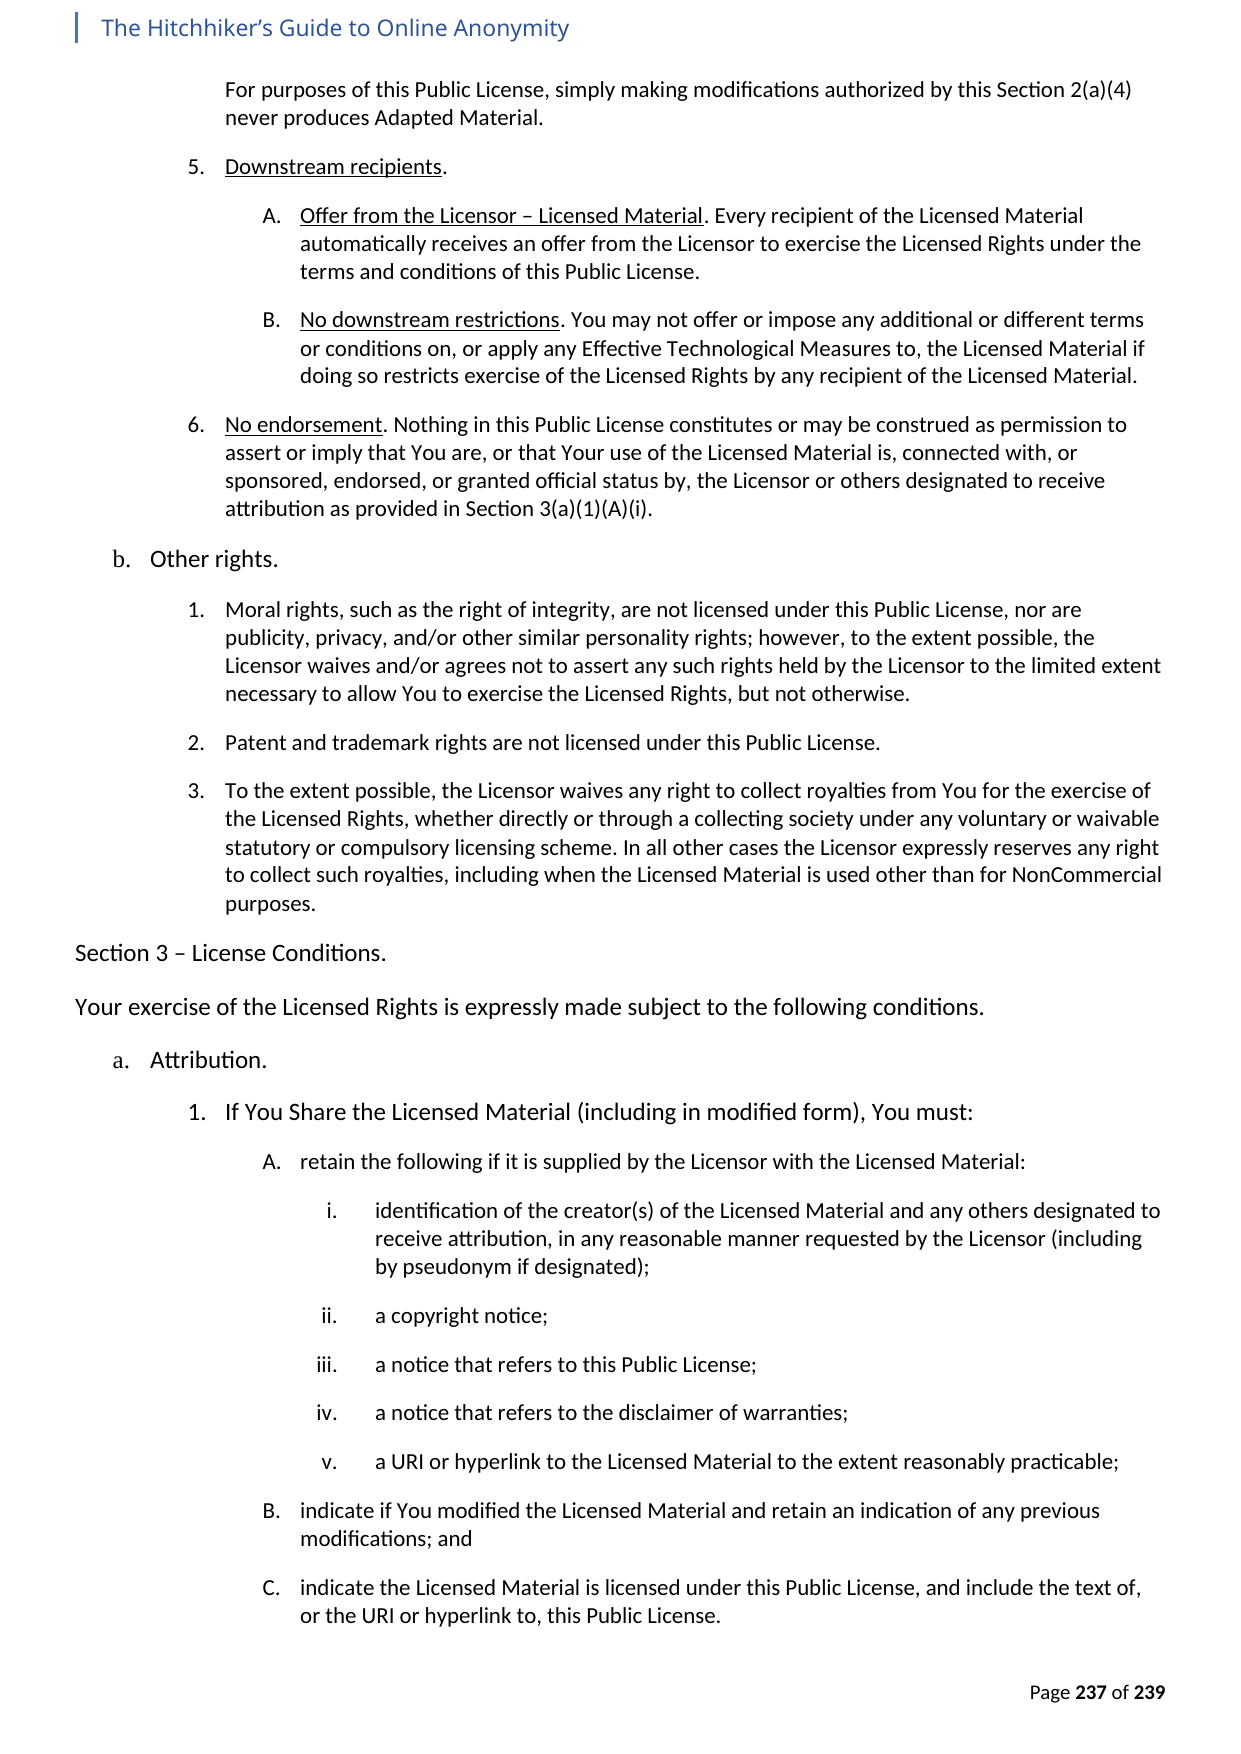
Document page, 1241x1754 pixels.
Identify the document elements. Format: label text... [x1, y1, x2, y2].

list identification of the creator(s) of the Licensed Material and any others designated to receive attribution, in any reasonable manner requested by the Licensor (including by pseudonym if designated); [337, 1196, 1165, 1280]
list No endorsement. Nothing in this Public License constitutes or may be construed as permission to assert or imply that You are, or that Your use of the Licensed Material is, connected with, or sponsored, endorsed, or granted official status by, the Licensor or others designated to receive attribution as provided in Section 3(a)(1)(A)(i). [187, 411, 1165, 523]
list For purposes of this Public License, simply making modifications authorized by this Section 2(a)(4) never produces Adapted Material. [187, 75, 1165, 131]
list No downstream restrictions. You may not offer or impose any additional or different terms or conditions on, or apply any Effective Technological Measures to, the Licensed Material if doing so restricts exercise of the Licensed Rights by any recipient of the Licensed Material. [262, 306, 1165, 390]
list If You Share the Licensed Material (including in modified form), You must: [187, 1096, 1165, 1126]
list Offer from the Licensor – Licensed Material. Every recipient of the Licensed Material automatically receives an offer from the Licensor to exercise the Licensed Rights under the terms and conditions of this Public License. [262, 201, 1165, 285]
list indicate the Licensed Material is licensed under this Public License, and include the text of, or the URI or hyperlink to, this Public License. [262, 1573, 1165, 1629]
list a URI or hyperlink to the Licensed Material to the extent reasonably practicable; [337, 1447, 1165, 1475]
list a notice that refers to the disclaimer of warranties; [337, 1398, 1165, 1427]
list retain the following if it is supplied by the Licensor with the Licensed Material: [262, 1147, 1165, 1175]
list Other rights. [112, 543, 1165, 574]
list Patent and trademark rights are not licensed under this Public License. [187, 728, 1165, 756]
list indicate if You modified the Licensed Material and retain an indication of any previous modifications; and [262, 1496, 1165, 1552]
list Downstream recipients. [187, 152, 1165, 180]
list a notice that refers to this Public License; [337, 1350, 1165, 1378]
list To the extent possible, the Licensor waives any right to collect royalties from You for the exercise of the Licensed Rights, whether directly or through a collecting society under any voluntary or waivable statutory or compulsory licensing scheme. In all other cases the Licensor expressly reserves any right to collect such royalties, including when the Licensed Material is used other than for NonCommercial purposes. [187, 777, 1165, 917]
list Moral rights, such as the right of integrity, are not licensed under this Public License, nor are publicity, privacy, and/or other similar personality rights; however, to the extent possible, the Licensor waives and/or agrees not to assert any such rights held by the Licensor to the limited extent necessary to allow You to exercise the Licensed Rights, but not otherwise. [187, 595, 1165, 707]
text Your exercise of the Licensed Rights is expressly made subject to the following conditions. [75, 991, 1165, 1021]
text Section 3 – License Conditions. [75, 937, 1165, 968]
list a copyright notice; [337, 1301, 1165, 1329]
list Attribution. [112, 1044, 1165, 1075]
